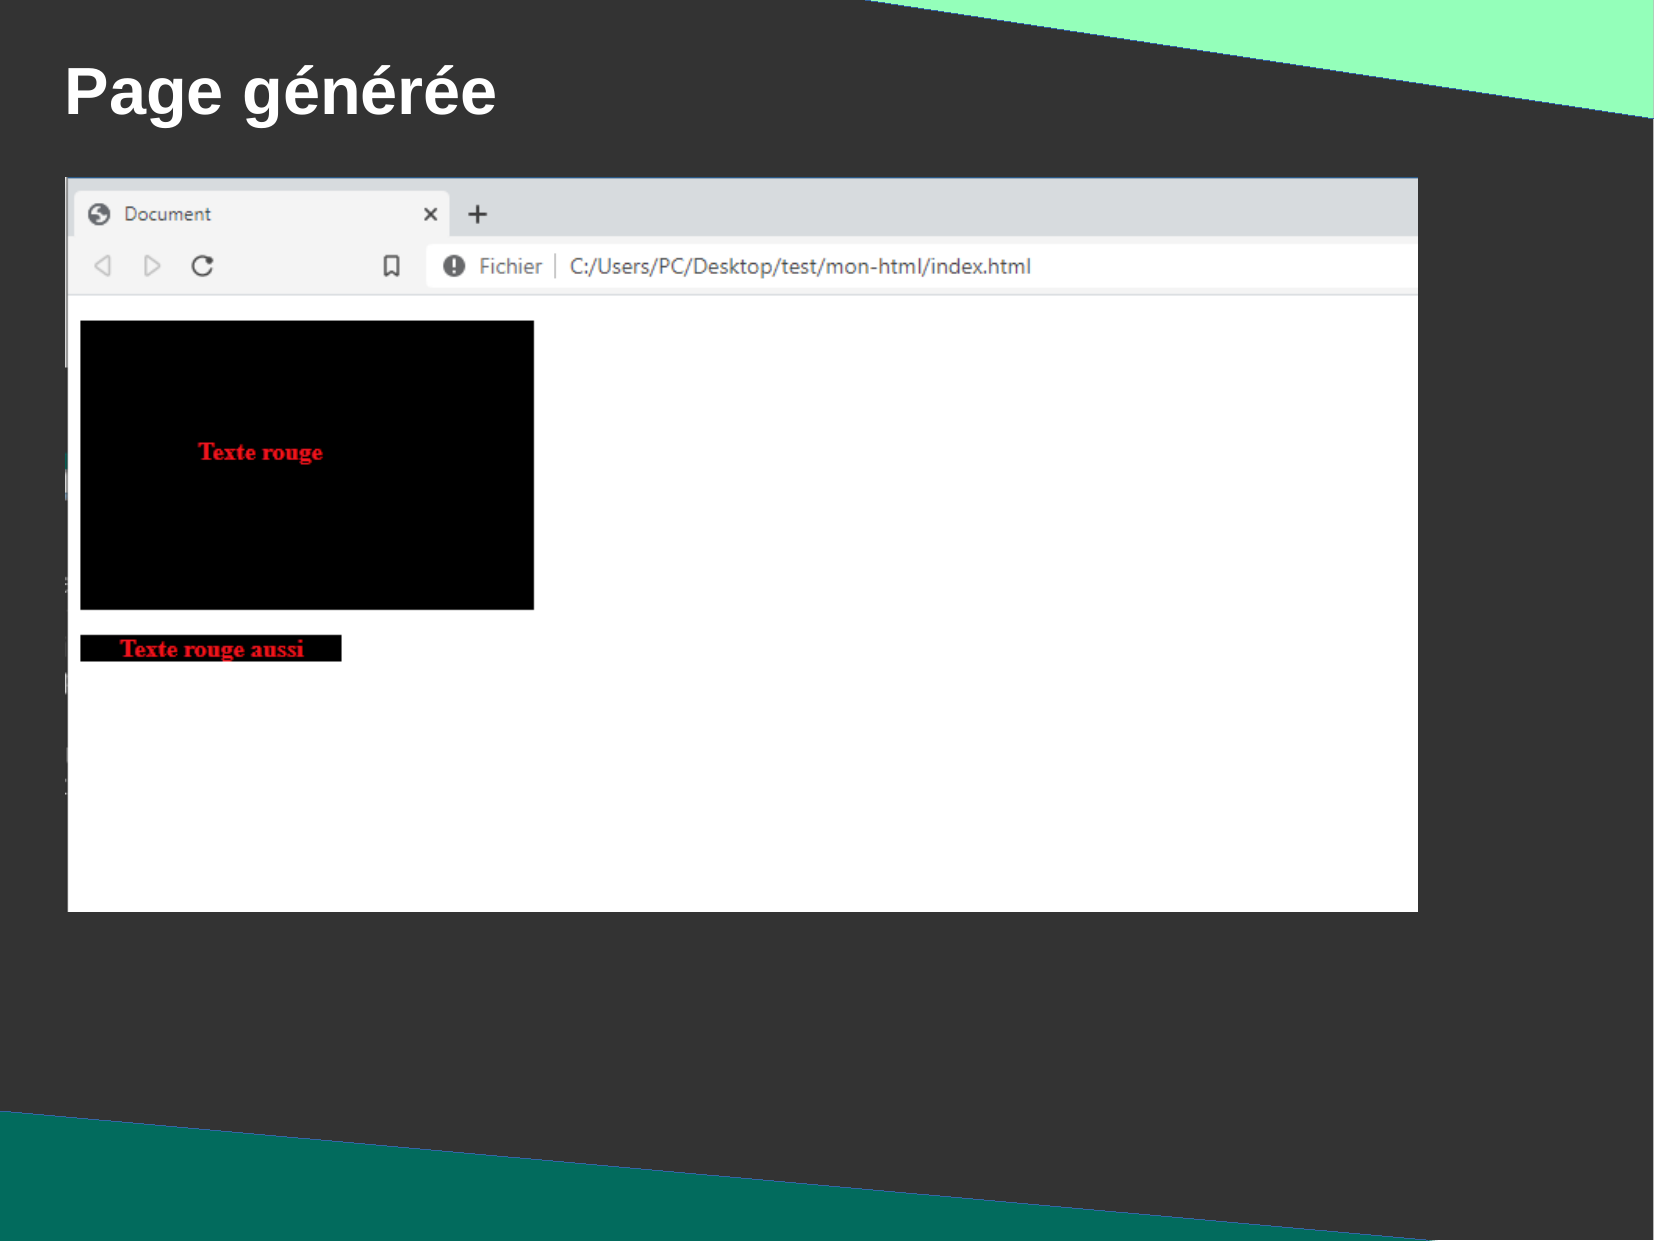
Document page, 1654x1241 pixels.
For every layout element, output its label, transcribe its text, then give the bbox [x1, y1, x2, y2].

title Page générée [64, 54, 1553, 157]
picture [65, 177, 1418, 912]
text_box [865, 0, 1654, 119]
